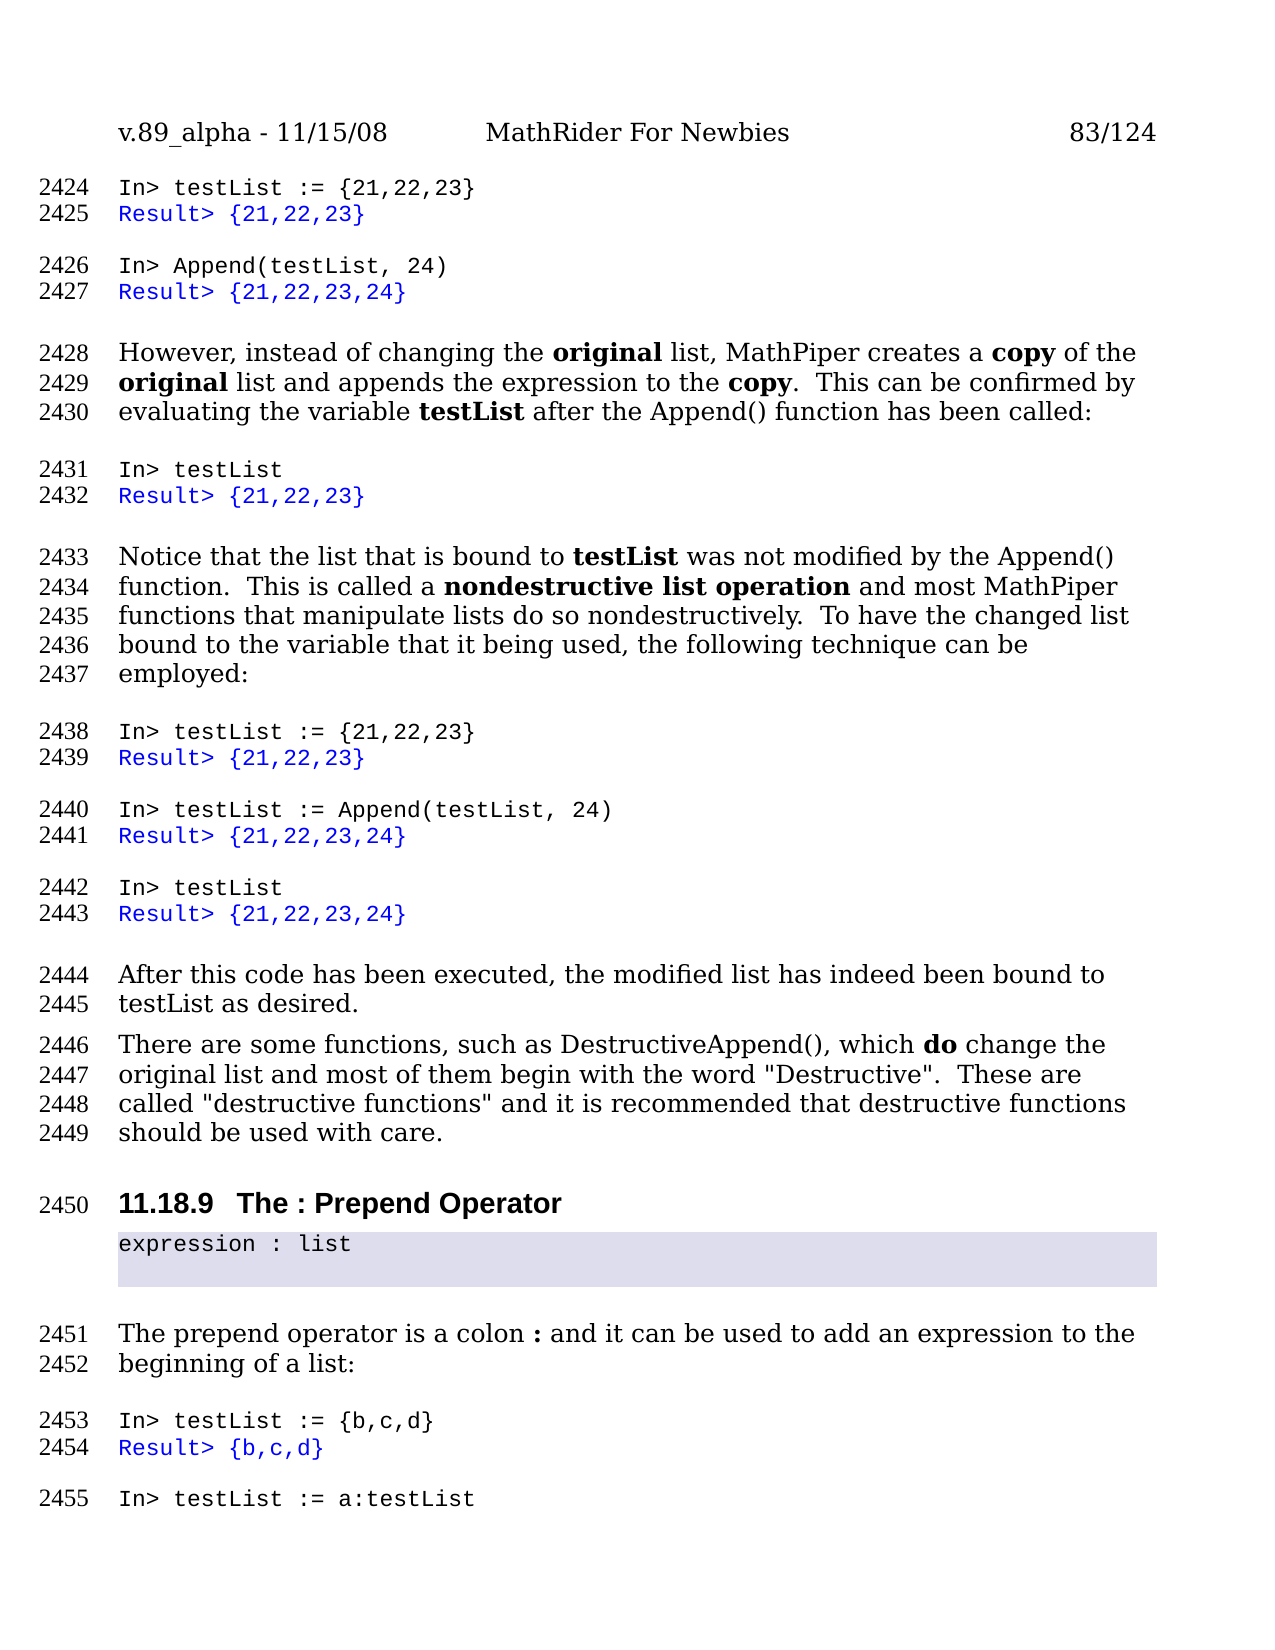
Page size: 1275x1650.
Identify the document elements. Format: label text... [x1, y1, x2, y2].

text In> testList := a:testList [118, 1488, 1157, 1514]
text Result> {b,c,d} [118, 1436, 1157, 1462]
text Result> {21,22,23,24} [118, 902, 1157, 928]
text Result> {21,22,23,24} [118, 281, 1157, 306]
text Notice that the list that is bound to testList was not modified by the Append() function. This is called a nondestructive list operation and most MathPiper functions that manipulate lists do so nondestructively. To have the changed list bound to the variable that it being used, the following technique can be employed: [118, 542, 1157, 689]
table_header expression : list [118, 1232, 1157, 1287]
text The prepend operator is a colon : and it can be used to add an expression to the beginning of a list: [118, 1319, 1157, 1378]
text After this code has been executed, the modified list has indeed been bound to testList as desired. [118, 960, 1157, 1018]
text Result> {21,22,23} [118, 203, 1157, 229]
text In> Append(testList, 24) [118, 254, 1157, 281]
text Result> {21,22,23} [118, 747, 1157, 772]
text There are some functions, such as DestructiveAppend(), which do change the original list and most of them begin with the word "Destructive". These are called "destructive functions" and it is recommended that destructive functions should be used with care. [118, 1031, 1157, 1147]
text However, instead of changing the original list, MathPiper creates a copy of the original list and appends the expression to the copy. This can be confirmed by evaluating the variable testList after the Append() function has been called: [118, 338, 1157, 427]
text In> testList := {21,22,23} [118, 177, 1157, 203]
text In> testList [118, 876, 1157, 902]
text In> testList := {21,22,23} [118, 721, 1157, 747]
text In> testList := {b,c,d} [118, 1410, 1157, 1436]
text Result> {21,22,23,24} [118, 824, 1157, 850]
text In> testList := Append(testList, 24) [118, 798, 1157, 824]
subtitle The : Prepend Operator [118, 1186, 1157, 1220]
text Result> {21,22,23} [118, 484, 1157, 510]
text In> testList [118, 458, 1157, 484]
